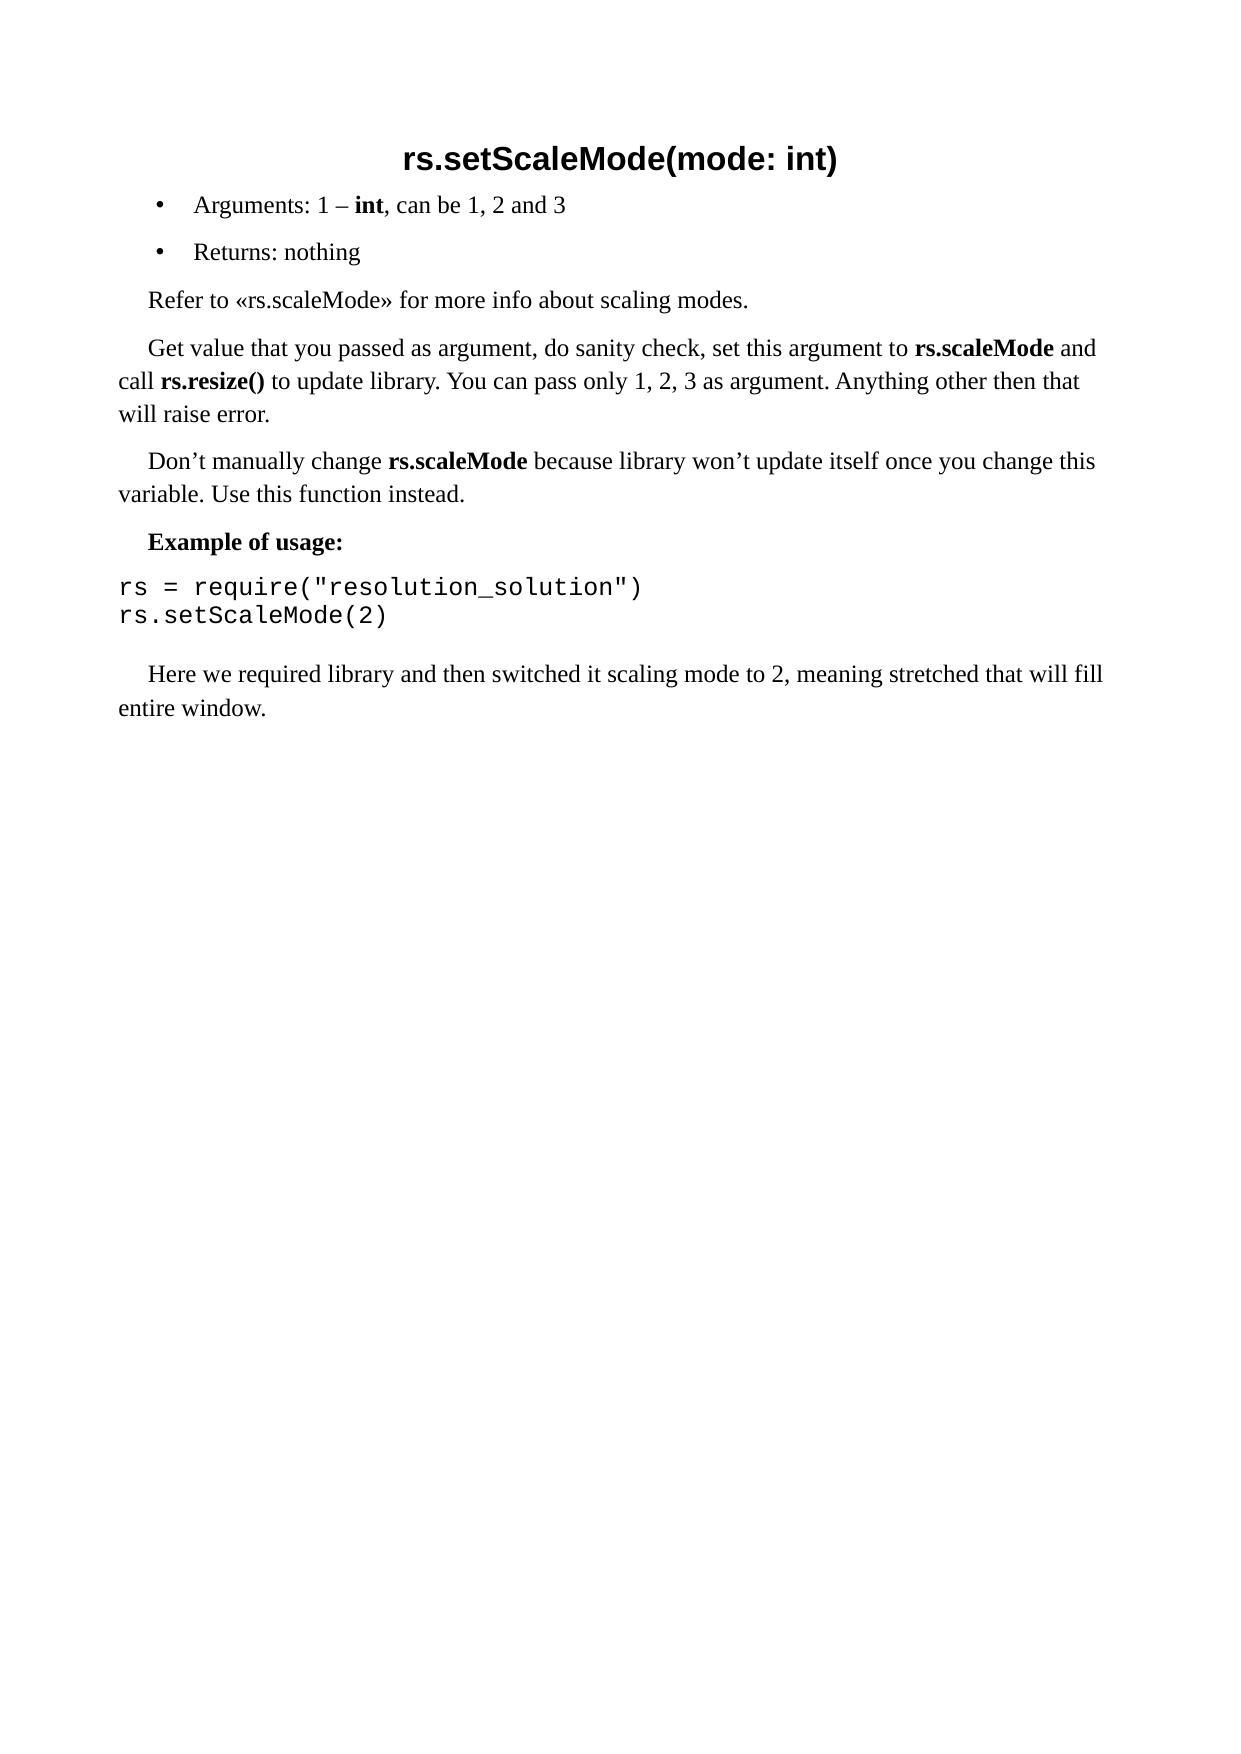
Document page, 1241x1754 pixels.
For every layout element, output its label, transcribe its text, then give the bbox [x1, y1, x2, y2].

text Get value that you passed as argument, do sanity check, set this argument to rs.scaleMode and call rs.resize() to update library. You can pass only 1, 2, 3 as argument. Anything other then that will raise error. [118, 333, 1122, 427]
text rs = require("resolution_solution") [118, 574, 1122, 603]
text Example of usage: [118, 527, 1122, 556]
text Refer to «rs.scaleMode» for more info about scaling modes. [118, 285, 1122, 314]
text rs.setScaleMode(2) [118, 603, 1122, 631]
list Arguments: 1 – int, can be 1, 2 and 3 [156, 190, 1122, 219]
text Here we required library and then switched it scaling mode to 2, meaning stretched that will fill entire window. [118, 659, 1122, 721]
text Don’t manually change rs.scaleMode because library won’t update itself once you change this variable. Use this function instead. [118, 446, 1122, 508]
subtitle rs.setScaleMode(mode: int) [118, 139, 1122, 177]
list Returns: nothing [156, 237, 1122, 266]
